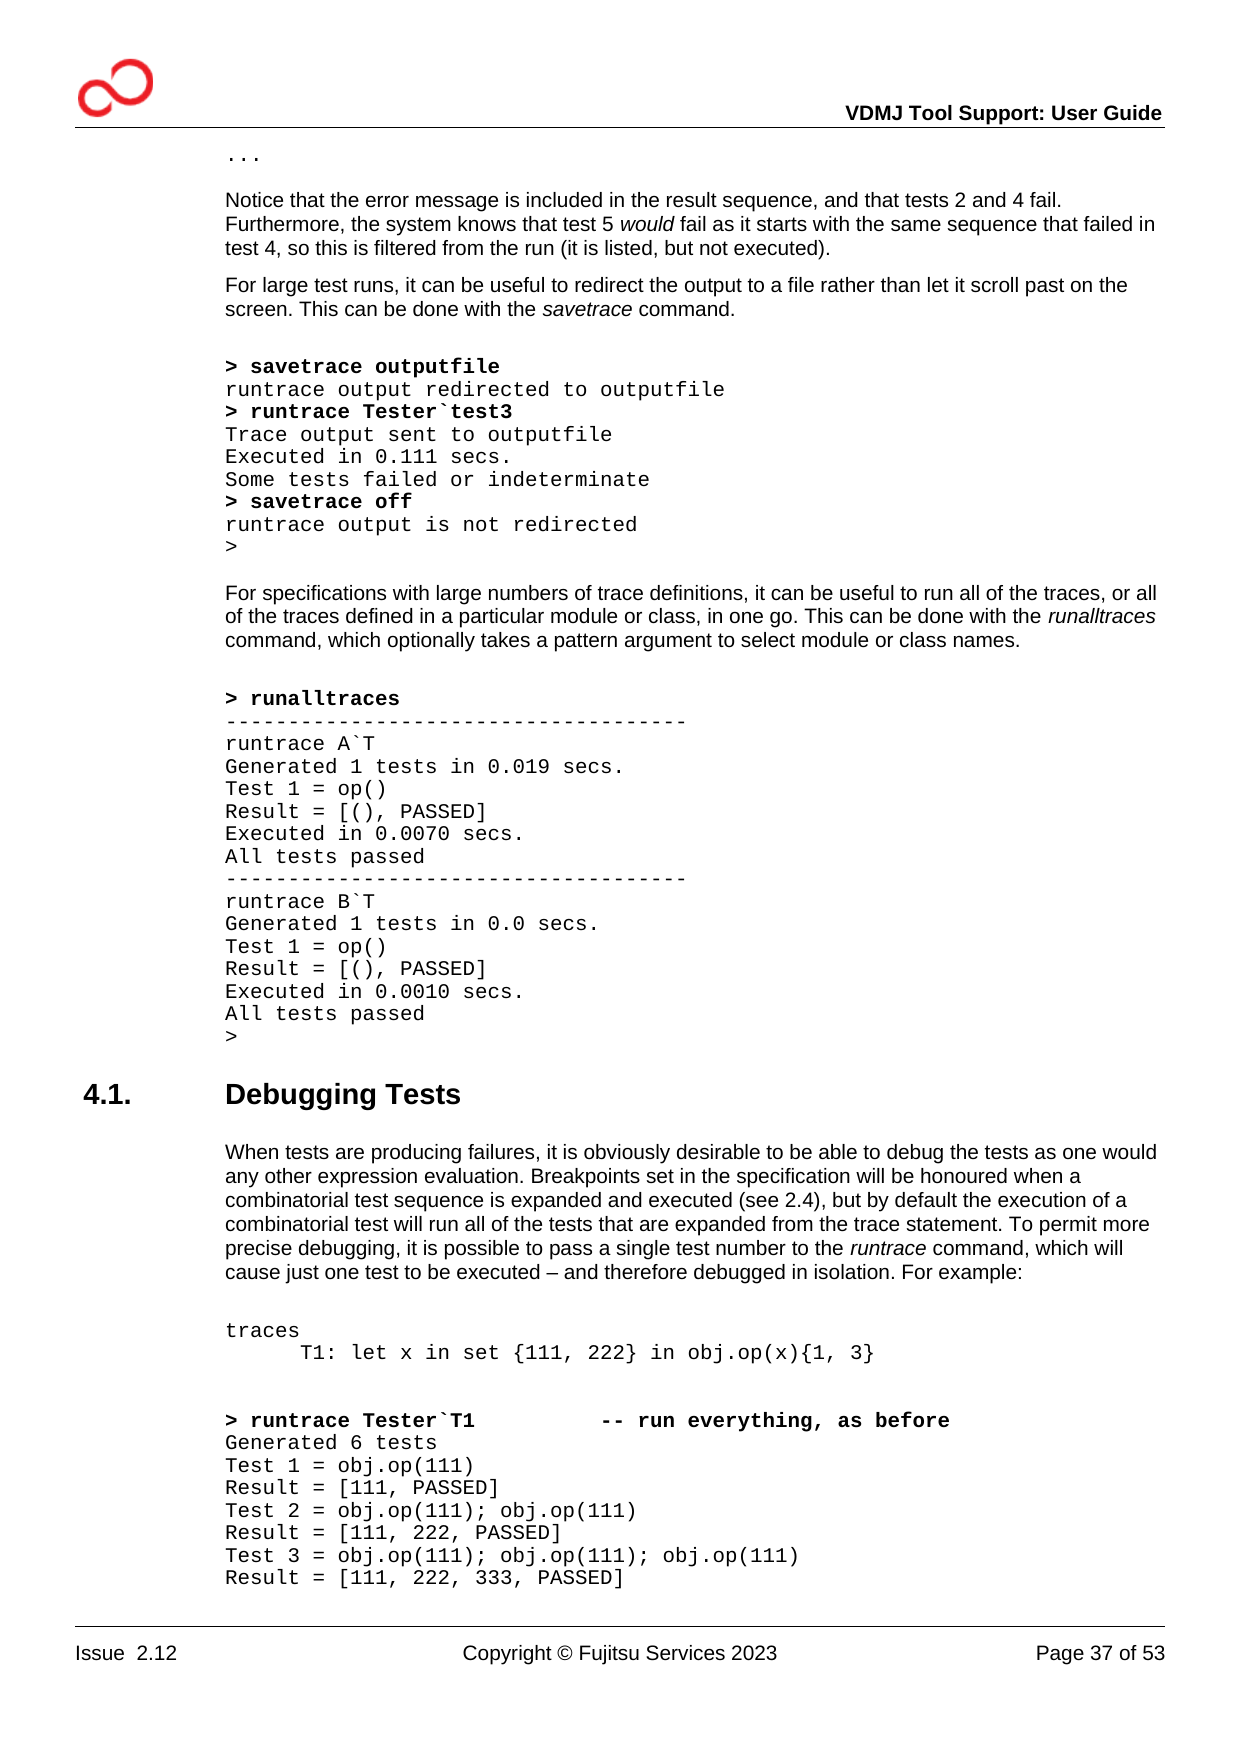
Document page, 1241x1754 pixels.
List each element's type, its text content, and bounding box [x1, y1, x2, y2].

text Executed in 0.0010 secs. [225, 980, 1165, 1003]
text Test 3 = obj.op(111); obj.op(111); obj.op(111) [225, 1544, 1165, 1567]
text Test 1 = obj.op(111) [225, 1454, 1165, 1477]
text All tests passed [225, 1003, 1165, 1025]
text runtrace A`T [225, 733, 1165, 755]
text ------------------------------------- [225, 868, 1165, 890]
text > [225, 536, 1165, 558]
text Result = [(), PASSED] [225, 958, 1165, 980]
text When tests are producing failures, it is obviously desirable to be able to debug the tests as one would any other expression evaluation. Breakpoints set in the specification will be honoured when a combinatorial test sequence is expanded and executed (see 2.4), but by default the execution of a combinatorial test will run all of the tests that are expanded from the trace statement. To permit more precise debugging, it is possible to pass a single test number to the runtrace command, which will cause just one test to be executed – and therefore debugged in isolation. For example: [225, 1140, 1165, 1284]
text Executed in 0.111 secs. [225, 446, 1165, 468]
text Some tests failed or indeterminate [225, 468, 1165, 491]
text Generated 6 tests [225, 1432, 1165, 1454]
picture [78, 52, 153, 127]
text traces [225, 1319, 1165, 1342]
text Generated 1 tests in 0.0 secs. [225, 913, 1165, 935]
text Test 1 = op() [225, 778, 1165, 800]
text All tests passed [225, 845, 1165, 868]
text Result = [111, 222, PASSED] [225, 1522, 1165, 1544]
text Result = [111, 222, 333, PASSED] [225, 1567, 1165, 1589]
text > runtrace Tester`test3 [225, 401, 1165, 423]
subtitle Debugging Tests [75, 1078, 1165, 1110]
text Test 2 = obj.op(111); obj.op(111) [225, 1499, 1165, 1522]
text Test 1 = op() [225, 935, 1165, 958]
text ------------------------------------- [225, 710, 1165, 733]
text T1: let x in set {111, 222} in obj.op(x){1, 3} [225, 1342, 1165, 1364]
text Trace output sent to outputfile [225, 423, 1165, 446]
text For large test runs, it can be useful to redirect the output to a file rather than let it scroll past on the screen. This can be done with the savetrace command. [225, 273, 1165, 321]
text For specifications with large numbers of trace definitions, it can be useful to run all of the traces, or all of the traces defined in a particular module or class, in one go. This can be done with the runalltraces command, which optionally takes a pattern argument to select module or class names. [225, 581, 1165, 653]
text Result = [111, PASSED] [225, 1477, 1165, 1499]
text Notice that the error message is included in the result sequence, and that tests 2 and 4 fail. Furthermore, the system knows that test 5 would fail as it starts with the same sequence that failed in test 4, so this is filtered from the run (it is listed, but not executed). [225, 188, 1165, 260]
text > runalltraces [225, 688, 1165, 710]
text > savetrace outputfile [225, 356, 1165, 378]
text > [225, 1025, 1165, 1048]
text runtrace output redirected to outputfile [225, 378, 1165, 401]
text ... [225, 143, 1165, 166]
text Result = [(), PASSED] [225, 800, 1165, 823]
text > runtrace Tester`T1 -- run everything, as before [225, 1409, 1165, 1432]
text runtrace B`T [225, 890, 1165, 913]
text Generated 1 tests in 0.019 secs. [225, 755, 1165, 778]
text runtrace output is not redirected [225, 513, 1165, 536]
text Executed in 0.0070 secs. [225, 823, 1165, 845]
text > savetrace off [225, 491, 1165, 513]
